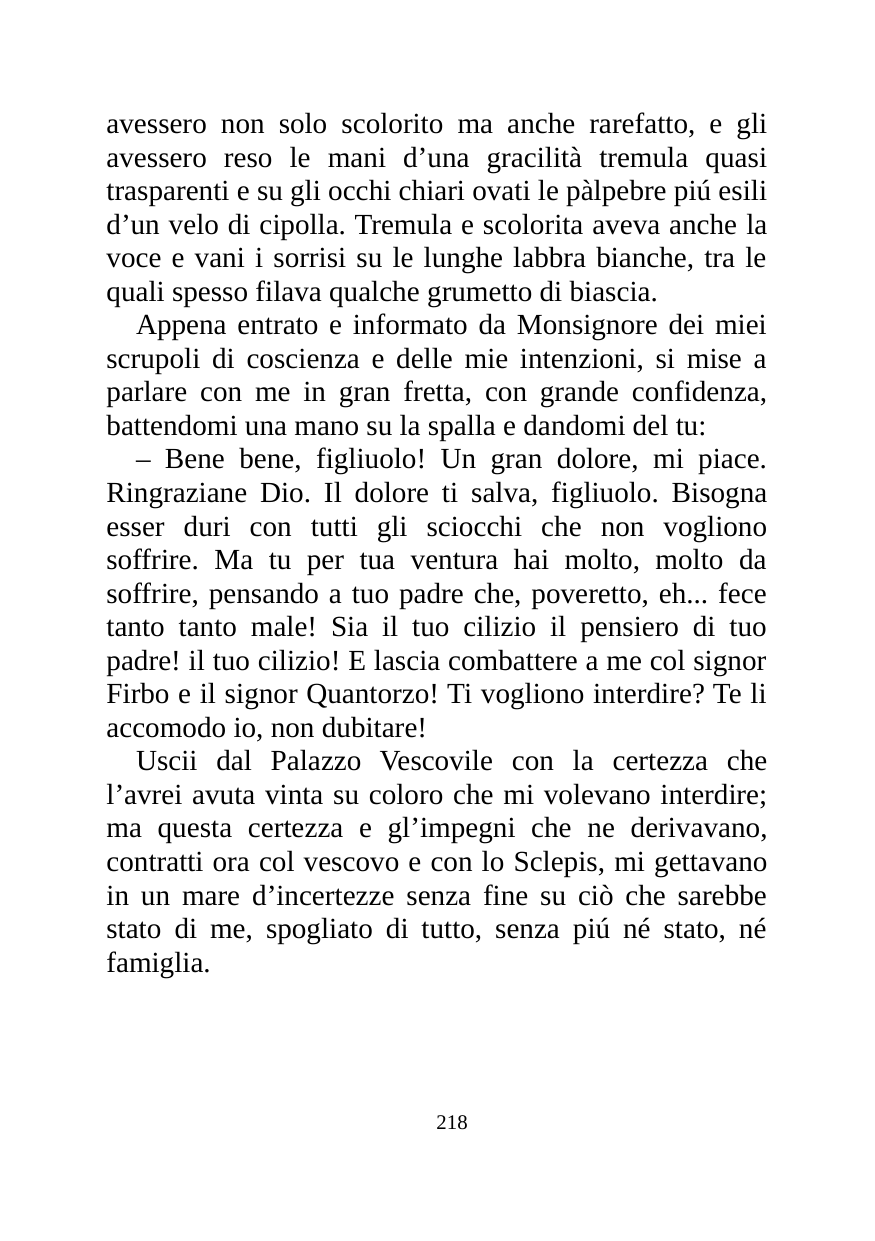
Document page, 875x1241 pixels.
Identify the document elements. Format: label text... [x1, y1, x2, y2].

text avessero non solo scolorito ma anche rarefatto, e gli avessero reso le mani d’una gracilità tremula quasi trasparenti e su gli occhi chiari ovati le pàlpebre piú esili d’un velo di cipolla. Tremula e scolorita aveva anche la voce e vani i sorrisi su le lunghe labbra bianche, tra le quali spesso filava qualche grumetto di biascia. [106, 106, 768, 307]
text Appena entrato e informato da Monsignore dei miei scrupoli di coscienza e delle mie intenzioni, si mise a parlare con me in gran fretta, con grande confidenza, battendomi una mano su la spalla e dandomi del tu: [106, 307, 768, 442]
text Uscii dal Palazzo Vescovile con la certezza che l’avrei avuta vinta su coloro che mi volevano interdire; ma questa certezza e gl’impegni che ne derivavano, contratti ora col vescovo e con lo Sclepis, mi gettavano in un mare d’incertezze senza fine su ciò che sarebbe stato di me, spogliato di tutto, senza piú né stato, né famiglia. [106, 743, 768, 978]
text – Bene bene, figliuolo! Un gran dolore, mi piace. Ringraziane Dio. Il dolore ti salva, figliuolo. Bisogna esser duri con tutti gli sciocchi che non vogliono soffrire. Ma tu per tua ventura hai molto, molto da soffrire, pensando a tuo padre che, poveretto, eh... fece tanto tanto male! Sia il tuo cilizio il pensiero di tuo padre! il tuo cilizio! E lascia combattere a me col signor Firbo e il signor Quantorzo! Ti vogliono interdire? Te li accomodo io, non dubitare! [106, 442, 768, 743]
